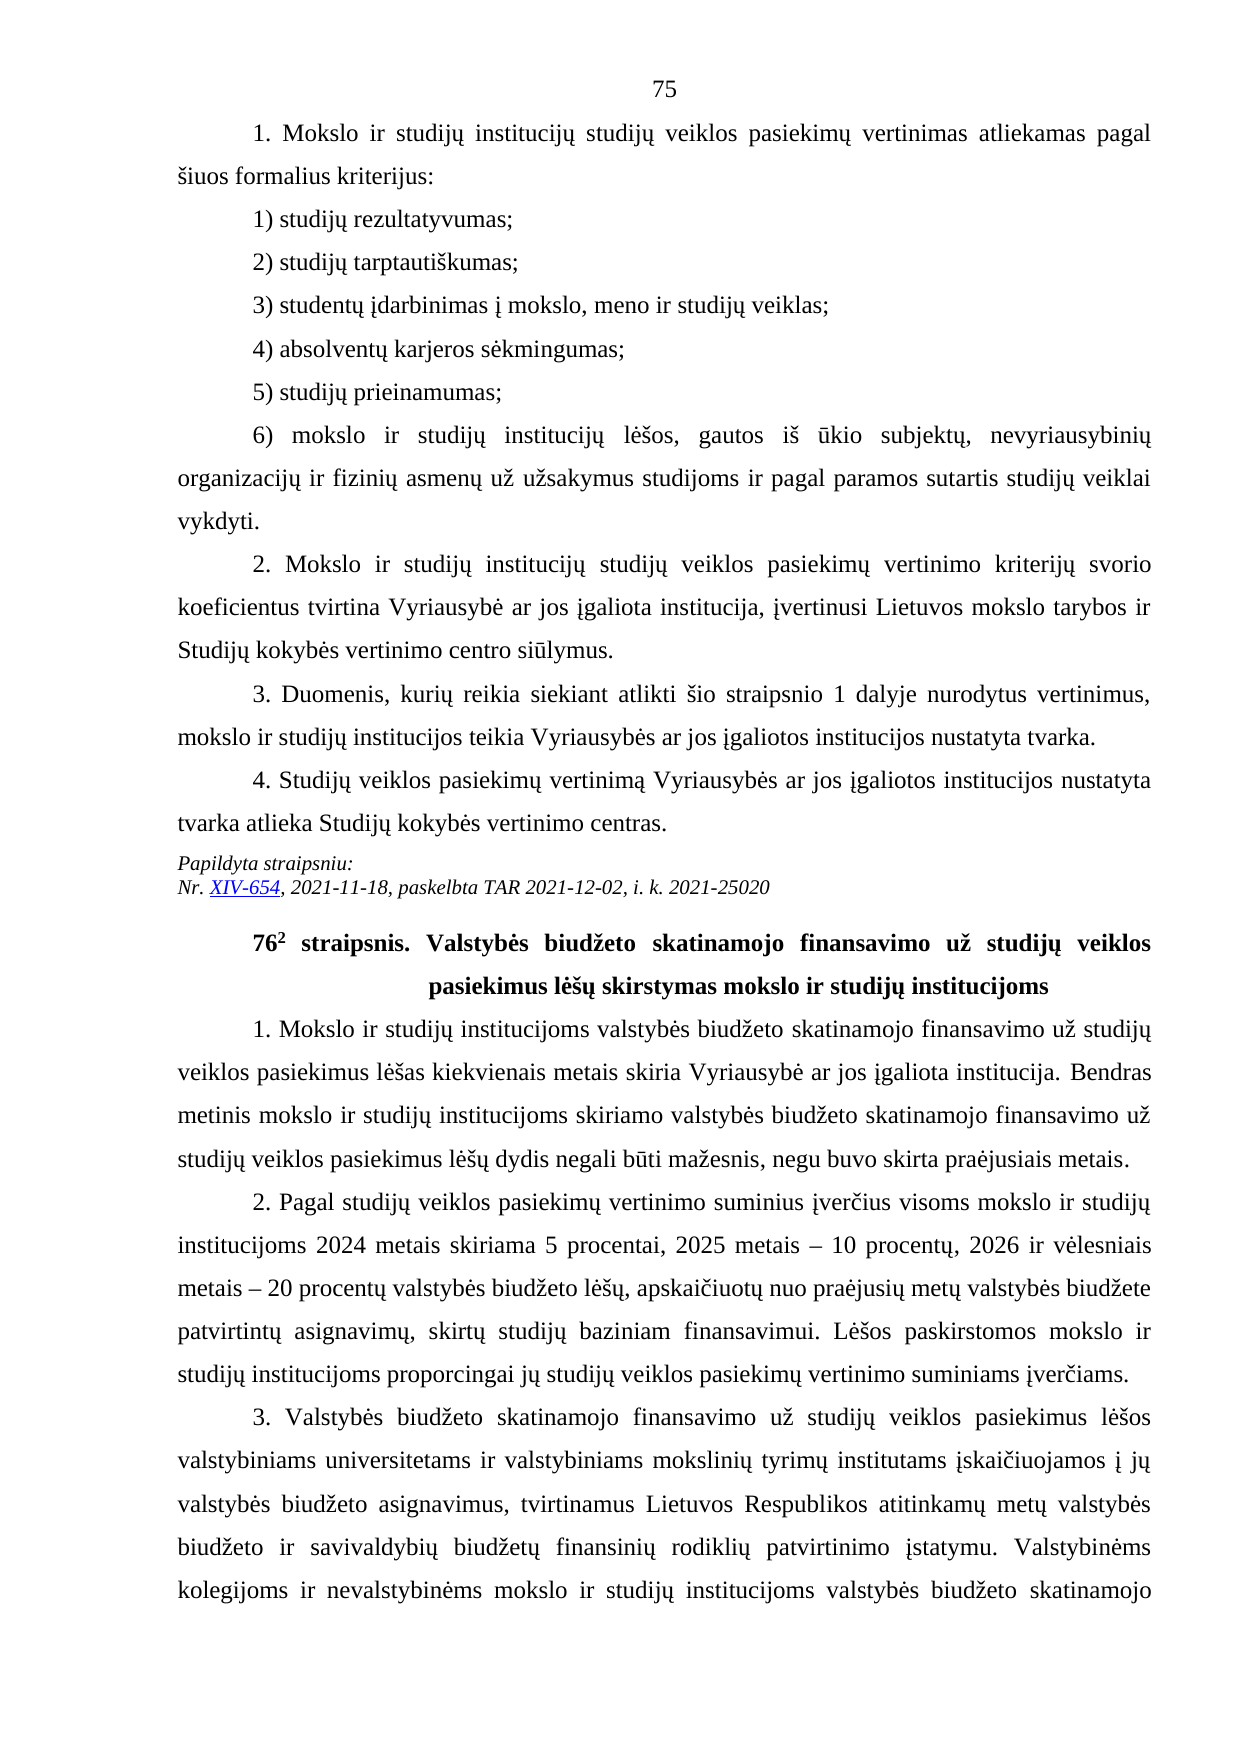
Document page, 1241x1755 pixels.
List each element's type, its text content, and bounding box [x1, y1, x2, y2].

text 2. Pagal studijų veiklos pasiekimų vertinimo suminius įverčius visoms mokslo ir studijų institucijoms 2024 metais skiriama 5 procentai, 2025 metais – 10 procentų, 2026 ir vėlesniais metais – 20 procentų valstybės biudžeto lėšų, apskaičiuotų nuo praėjusių metų valstybės biudžete patvirtintų asignavimų, skirtų studijų baziniam finansavimui. Lėšos paskirstomos mokslo ir studijų institucijoms proporcingai jų studijų veiklos pasiekimų vertinimo suminiams įverčiams. [177, 1187, 1152, 1388]
text 6) mokslo ir studijų institucijų lėšos, gautos iš ūkio subjektų, nevyriausybinių organizacijų ir fizinių asmenų už užsakymus studijoms ir pagal paramos sutartis studijų veiklai vykdyti. [177, 420, 1152, 535]
text 4. Studijų veiklos pasiekimų vertinimą Vyriausybės ar jos įgaliotos institucijos nustatyta tvarka atlieka Studijų kokybės vertinimo centras. [177, 765, 1152, 837]
text 5) studijų prieinamumas; [177, 377, 1152, 406]
text Nr. XIV-654, 2021-11-18, paskelbta TAR 2021-12-02, i. k. 2021-25020 [177, 875, 1152, 899]
text 3. Valstybės biudžeto skatinamojo finansavimo už studijų veiklos pasiekimus lėšos valstybiniams universitetams ir valstybiniams mokslinių tyrimų institutams įskaičiuojamos į jų valstybės biudžeto asignavimus, tvirtinamus Lietuvos Respublikos atitinkamų metų valstybės biudžeto ir savivaldybių biudžetų finansinių rodiklių patvirtinimo įstatymu. Valstybinėms kolegijoms ir nevalstybinėms mokslo ir studijų institucijoms valstybės biudžeto skatinamojo [177, 1402, 1152, 1604]
text 762 straipsnis. Valstybės biudžeto skatinamojo finansavimo už studijų veiklos pasiekimus lėšų skirstymas mokslo ir studijų institucijoms [252, 928, 1152, 1000]
text 3) studentų įdarbinimas į mokslo, meno ir studijų veiklas; [177, 291, 1152, 319]
text 2. Mokslo ir studijų institucijų studijų veiklos pasiekimų vertinimo kriterijų svorio koeficientus tvirtina Vyriausybė ar jos įgaliota institucija, įvertinusi Lietuvos mokslo tarybos ir Studijų kokybės vertinimo centro siūlymus. [177, 549, 1152, 664]
text 2) studijų tarptautiškumas; [177, 247, 1152, 276]
text 1) studijų rezultatyvumas; [177, 204, 1152, 233]
text Papildyta straipsniu: [177, 851, 1152, 875]
text 1. Mokslo ir studijų institucijų studijų veiklos pasiekimų vertinimas atliekamas pagal šiuos formalius kriterijus: [177, 118, 1152, 190]
text 4) absolventų karjeros sėkmingumas; [177, 334, 1152, 362]
text 1. Mokslo ir studijų institucijoms valstybės biudžeto skatinamojo finansavimo už studijų veiklos pasiekimus lėšas kiekvienais metais skiria Vyriausybė ar jos įgaliota institucija. Bendras metinis mokslo ir studijų institucijoms skiriamo valstybės biudžeto skatinamojo finansavimo už studijų veiklos pasiekimus lėšų dydis negali būti mažesnis, negu buvo skirta praėjusiais metais. [177, 1014, 1152, 1172]
text 3. Duomenis, kurių reikia siekiant atlikti šio straipsnio 1 dalyje nurodytus vertinimus, mokslo ir studijų institucijos teikia Vyriausybės ar jos įgaliotos institucijos nustatyta tvarka. [177, 679, 1152, 751]
